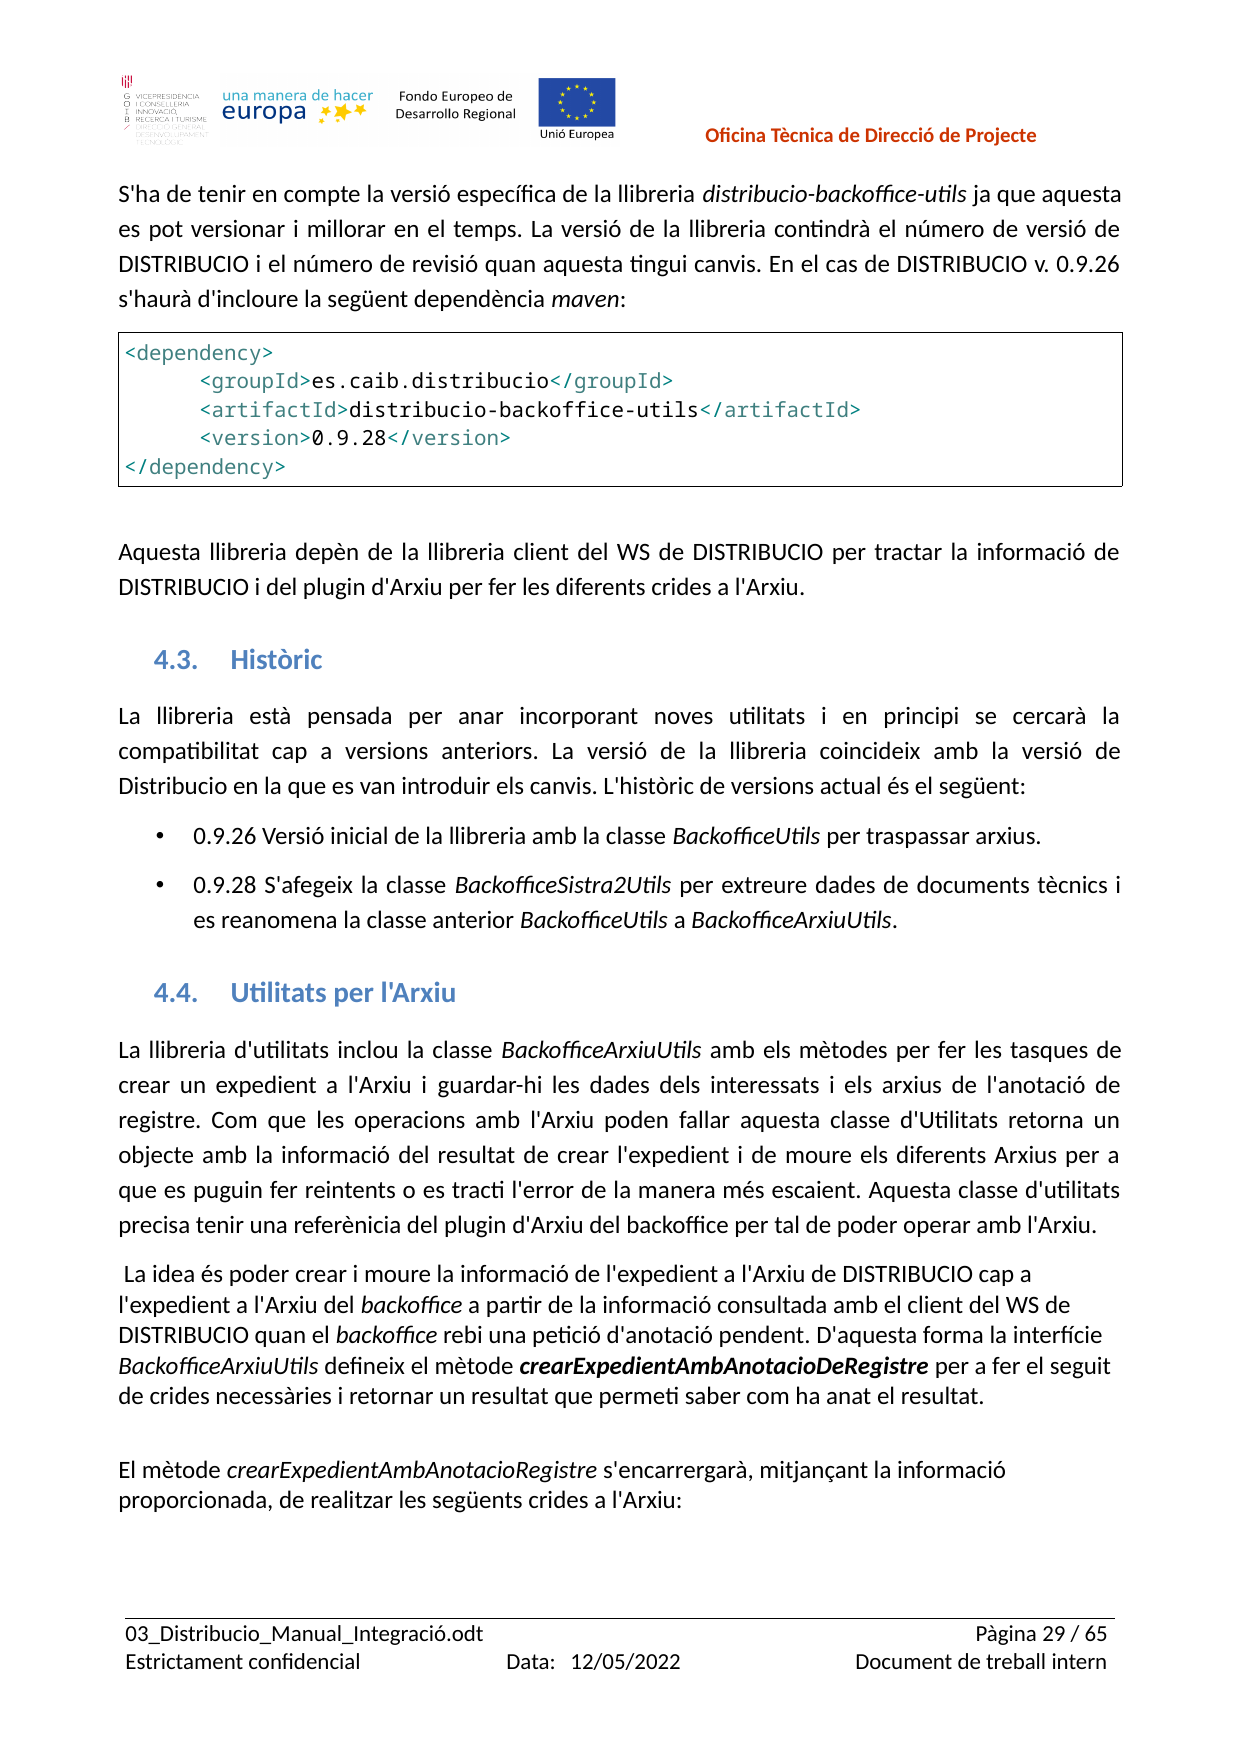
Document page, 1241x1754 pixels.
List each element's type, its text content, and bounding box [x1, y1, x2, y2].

table_header <dependency> <groupId>es.caib.distribucio</groupId> <artifactId>distribucio-backoffice-utils</artifactId> <version>0.9.28</version> </dependency> [119, 333, 1122, 486]
text La llibreria d'utilitats inclou la classe BackofficeArxiuUtils amb els mètodes per fer les tasques de crear un expedient a l'Arxiu i guardar-hi les dades dels interessats i els arxius de l'anotació de registre. Com que les operacions amb l'Arxiu poden fallar aquesta classe d'Utilitats retorna un objecte amb la informació del resultat de crear l'expedient i de moure els diferents Arxius per a que es puguin fer reintents o es tracti l'error de la manera més escaient. Aquesta classe d'utilitats precisa tenir una referènicia del plugin d'Arxiu del backoffice per tal de poder operar amb l'Arxiu. [118, 1034, 1122, 1239]
list 0.9.28 S'afegeix la classe BackofficeSistra2Utils per extreure dades de documents tècnics i es reanomena la classe anterior BackofficeUtils a BackofficeArxiuUtils. [156, 869, 1122, 935]
text El mètode crearExpedientAmbAnotacioRegistre s'encarrergarà, mitjançant la informació proporcionada, de realitzar les següents crides a l'Arxiu: [118, 1454, 1122, 1515]
list 0.9.26 Versió inicial de la llibreria amb la classe BackofficeUtils per traspassar arxius. [156, 820, 1122, 850]
subtitle Utilitats per l'Arxiu [153, 974, 1122, 1010]
text S'ha de tenir en compte la versió específica de la llibreria distribucio-backoffice-utils ja que aquesta es pot versionar i millorar en el temps. La versió de la llibreria contindrà el número de versió de DISTRIBUCIO i el número de revisió quan aquesta tingui canvis. En el cas de DISTRIBUCIO v. 0.9.26 s'haurà d'incloure la següent dependència maven: [118, 178, 1122, 313]
picture [219, 73, 621, 147]
text La idea és poder crear i moure la informació de l'expedient a l'Arxiu de DISTRIBUCIO cap a l'expedient a l'Arxiu del backoffice a partir de la informació consultada amb el client del WS de DISTRIBUCIO quan el backoffice rebi una petició d'anotació pendent. D'aquesta forma la interfície BackofficeArxiuUtils defineix el mètode crearExpedientAmbAnotacioDeRegistre per a fer el seguit de crides necessàries i retornar un resultat que permeti saber com ha anat el resultat. [118, 1258, 1122, 1411]
subtitle Històric [153, 641, 1122, 677]
picture [118, 73, 213, 147]
text Aquesta llibreria depèn de la llibreria client del WS de DISTRIBUCIO per tractar la informació de DISTRIBUCIO i del plugin d'Arxiu per fer les diferents crides a l'Arxiu. [118, 536, 1122, 601]
text La llibreria està pensada per anar incorporant noves utilitats i en principi se cercarà la compatibilitat cap a versions anteriors. La versió de la llibreria coincideix amb la versió de Distribucio en la que es van introduir els canvis. L'històric de versions actual és el següent: [118, 700, 1122, 801]
